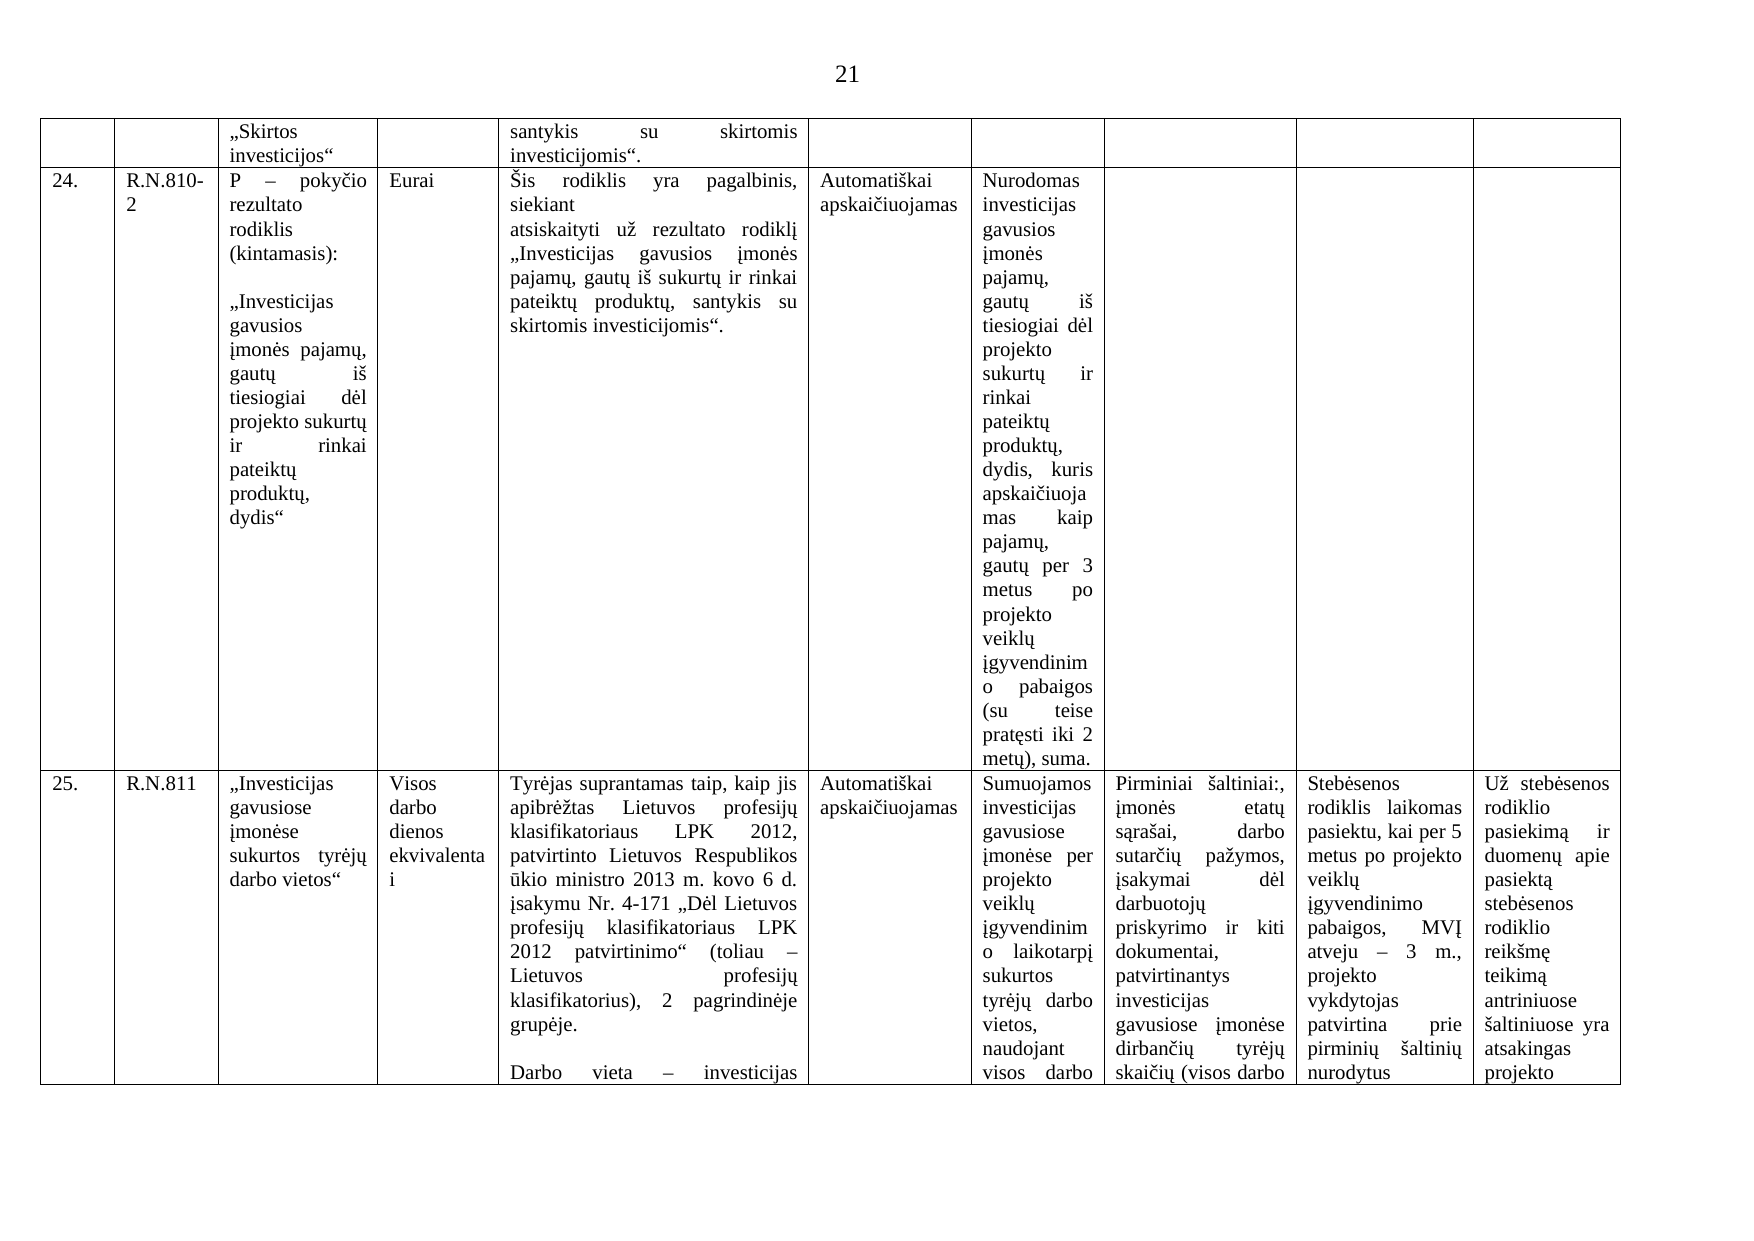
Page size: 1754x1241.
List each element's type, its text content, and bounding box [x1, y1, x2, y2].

table_cell 25. [41, 771, 114, 1084]
table_cell Stebėsenos rodiklis laikomas pasiektu, kai per 5 metus po projekto veiklų įgyvendinimo pabaigos, MVĮ atveju – 3 m., projekto vykdytojas patvirtina prie pirminių šaltinių nurodytus [1297, 771, 1473, 1084]
table_cell Sumuojamos investicijas gavusiose įmonėse per projekto veiklų įgyvendinimo laikotarpį sukurtos tyrėjų darbo vietos, naudojant visos darbo [972, 771, 1104, 1084]
table_cell [1297, 168, 1473, 770]
table_cell 24. [41, 168, 114, 770]
table_cell R.N.810-2 [115, 168, 218, 770]
table_cell Už stebėsenos rodiklio pasiekimą ir duomenų apie pasiektą stebėsenos rodiklio reikšmę teikimą antriniuose šaltiniuose yra atsakingas projekto [1474, 771, 1620, 1084]
table_cell [1474, 119, 1620, 167]
table_cell [378, 119, 498, 167]
table_cell Automatiškai apskaičiuojamas [809, 168, 971, 770]
table_cell santykis su skirtomis investicijomis“. [499, 119, 808, 167]
table_cell [1474, 168, 1620, 770]
table_cell P – pokyčio rezultato rodiklis (kintamasis): „Investicijas gavusios įmonės pajamų, gautų iš tiesiogiai dėl projekto sukurtų ir rinkai pateiktų produktų, dydis“ [219, 168, 377, 770]
table_cell Automatiškai apskaičiuojamas [809, 771, 971, 1084]
table_cell Nurodomas investicijas gavusios įmonės pajamų, gautų iš tiesiogiai dėl projekto sukurtų ir rinkai pateiktų produktų, dydis, kuris apskaičiuojamas kaip pajamų, gautų per 3 metus po projekto veiklų įgyvendinimo pabaigos (su teise pratęsti iki 2 metų), suma. [972, 168, 1104, 770]
table_cell [1105, 119, 1296, 167]
table_cell [115, 119, 218, 167]
table_cell Pirminiai šaltiniai:, įmonės etatų sąrašai, darbo sutarčių pažymos, įsakymai dėl darbuotojų priskyrimo ir kiti dokumentai, patvirtinantys investicijas gavusiose įmonėse dirbančių tyrėjų skaičių (visos darbo [1105, 771, 1296, 1084]
table_cell „Investicijas gavusiose įmonėse sukurtos tyrėjų darbo vietos“ [219, 771, 377, 1084]
table_cell Šis rodiklis yra pagalbinis, siekiant atsiskaityti už rezultato rodiklį „Investicijas gavusios įmonės pajamų, gautų iš sukurtų ir rinkai pateiktų produktų, santykis su skirtomis investicijomis“. [499, 168, 808, 770]
table_cell Visos darbo dienos ekvivalentai [378, 771, 498, 1084]
table_cell Tyrėjas suprantamas taip, kaip jis apibrėžtas Lietuvos profesijų klasifikatoriaus LPK 2012, patvirtinto Lietuvos Respublikos ūkio ministro 2013 m. kovo 6 d. įsakymu Nr. 4-171 „Dėl Lietuvos profesijų klasifikatoriaus LPK 2012 patvirtinimo“ (toliau – Lietuvos profesijų klasifikatorius), 2 pagrindinėje grupėje. Darbo vieta – investicijas [499, 771, 808, 1084]
table_cell [809, 119, 971, 167]
table_cell [41, 119, 114, 167]
table_cell [1105, 168, 1296, 770]
table_cell [1297, 119, 1473, 167]
table_cell Eurai [378, 168, 498, 770]
table_cell „Skirtos investicijos“ [219, 119, 377, 167]
table_cell R.N.811 [115, 771, 218, 1084]
table_cell [972, 119, 1104, 167]
